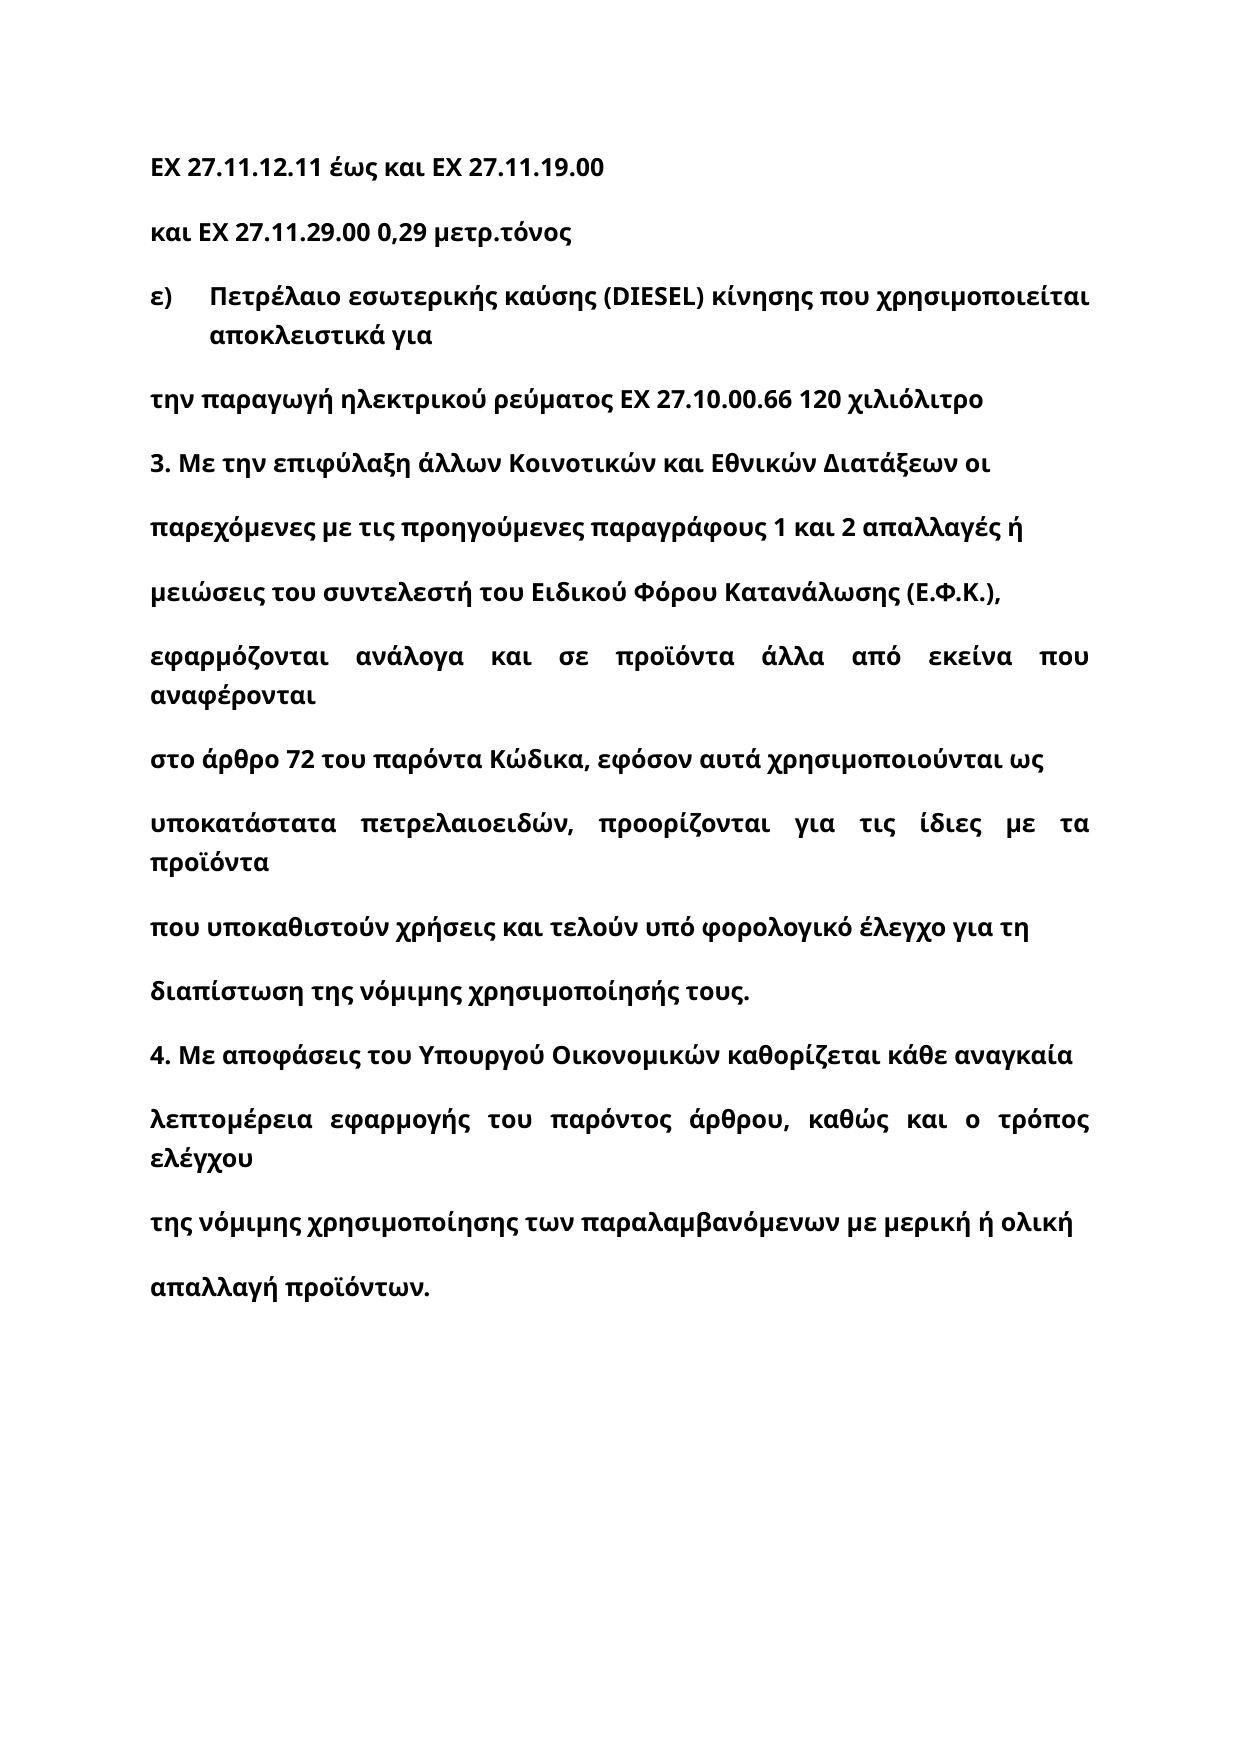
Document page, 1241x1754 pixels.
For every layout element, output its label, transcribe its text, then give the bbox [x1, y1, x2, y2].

text απαλλαγή προϊόντων. [150, 1269, 1090, 1303]
text διαπίστωση της νόμιμης χρησιμοποίησής τους. [150, 973, 1090, 1007]
text 3. Με την επιφύλαξη άλλων Κοινοτικών και Εθνικών Διατάξεων οι [150, 446, 1090, 480]
text ΕΧ 27.11.12.11 έως και ΕΧ 27.11.19.00 [150, 150, 1090, 184]
text εφαρμόζονται ανάλογα και σε προϊόντα άλλα από εκείνα που αναφέρονται [150, 638, 1090, 712]
text λεπτομέρεια εφαρμογής του παρόντος άρθρου, καθώς και ο τρόπος ελέγχου [150, 1102, 1090, 1175]
text 4. Με αποφάσεις του Υπουργού Οικονομικών καθορίζεται κάθε αναγκαία [150, 1037, 1090, 1072]
text μειώσεις του συντελεστή του Ειδικού Φόρου Κατανάλωσης (Ε.Φ.Κ.), [150, 574, 1090, 608]
text στο άρθρο 72 του παρόντα Κώδικα, εφόσον αυτά χρησιμοποιούνται ως [150, 742, 1090, 776]
text της νόμιμης χρησιμοποίησης των παραλαμβανόμενων με μερική ή ολική [150, 1205, 1090, 1239]
text και ΕΧ 27.11.29.00 0,29 μετρ.τόνος [150, 214, 1090, 248]
text που υποκαθιστούν χρήσεις και τελούν υπό φορολογικό έλεγχο για τη [150, 909, 1090, 943]
text υποκατάστατα πετρελαιοειδών, προορίζονται για τις ίδιες με τα προϊόντα [150, 806, 1090, 879]
list ε) Πετρέλαιο εσωτερικής καύσης (DIESEL) κίνησης που χρησιμοποιείται αποκλειστικά για [150, 278, 1090, 352]
text την παραγωγή ηλεκτρικού ρεύματος ΕΧ 27.10.00.66 120 χιλιόλιτρο [150, 382, 1090, 416]
text παρεχόμενες με τις προηγούμενες παραγράφους 1 και 2 απαλλαγές ή [150, 510, 1090, 544]
